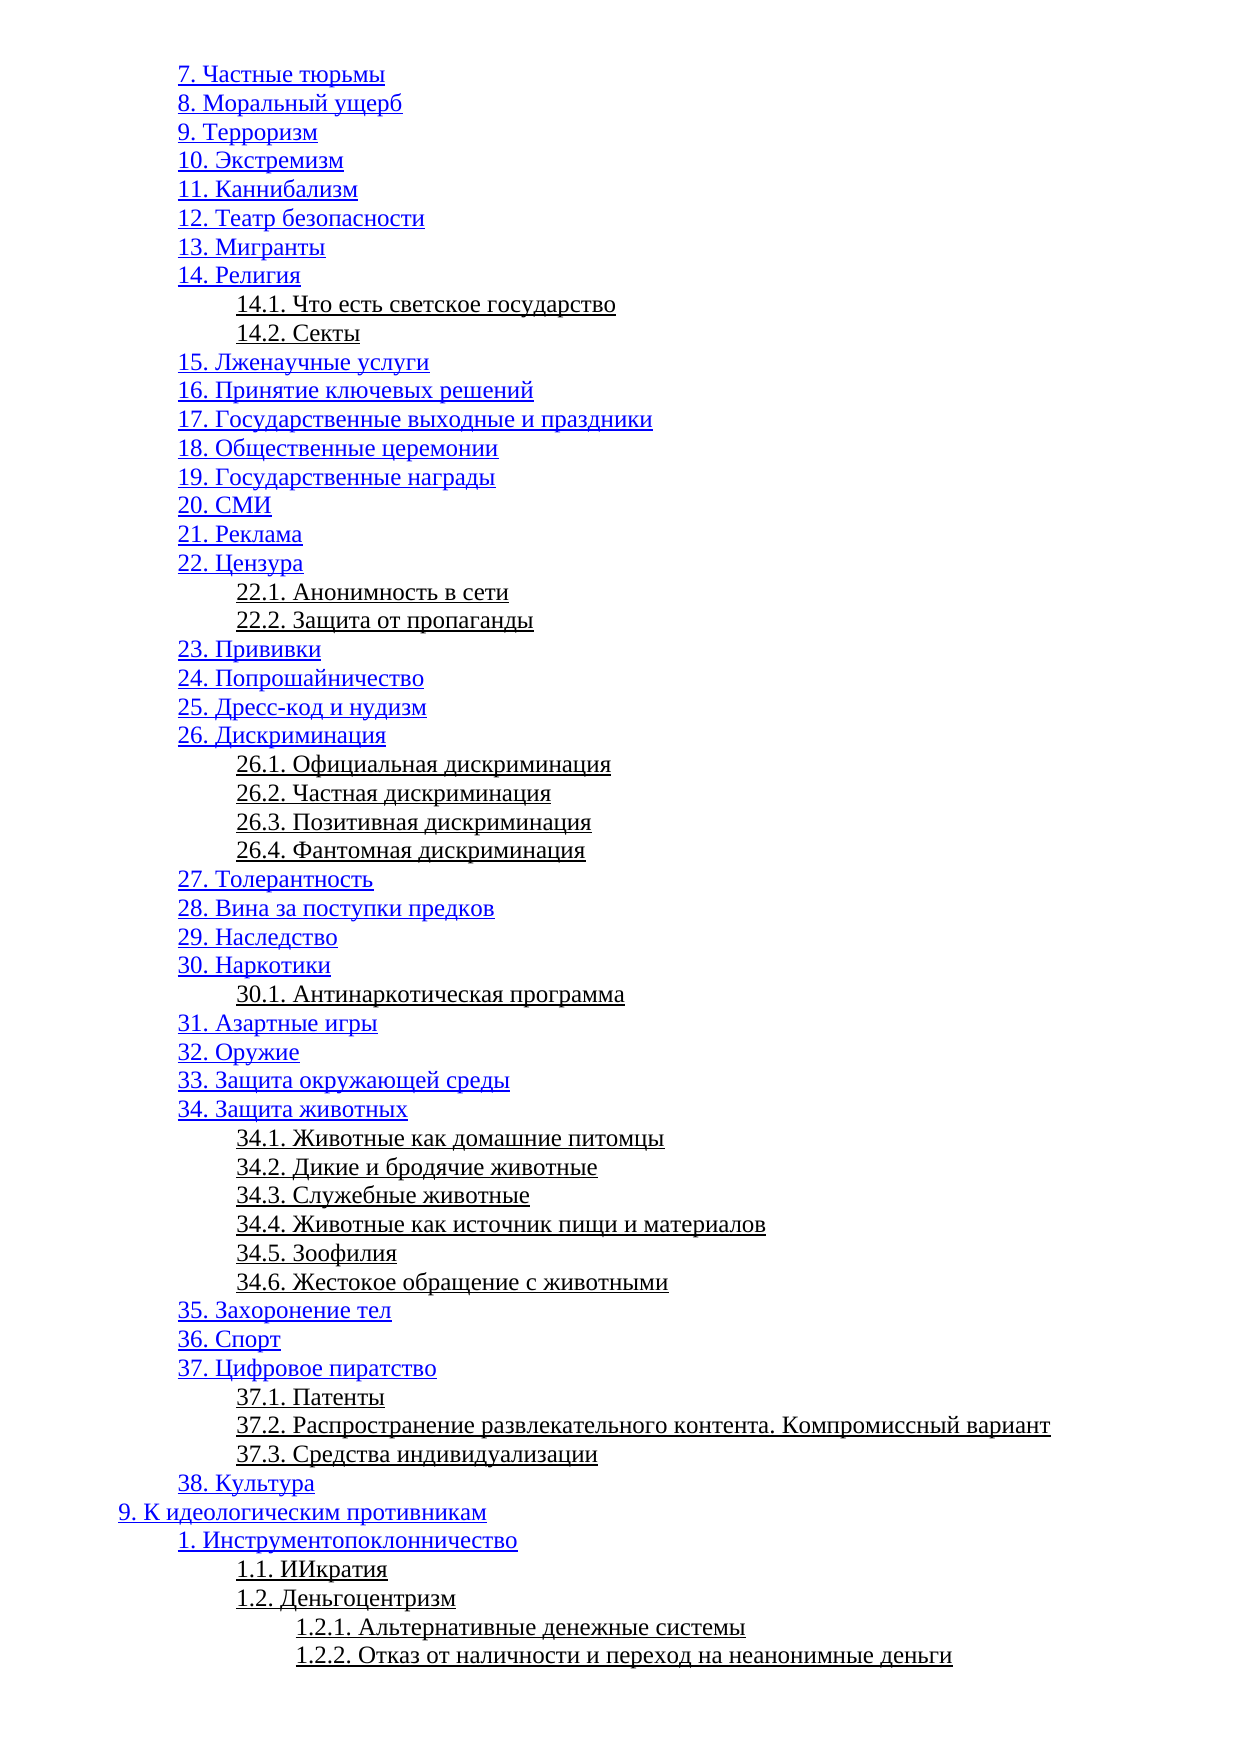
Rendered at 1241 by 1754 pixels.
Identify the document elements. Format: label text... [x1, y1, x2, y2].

subtitle 29. Наследство [177, 922, 1181, 950]
subtitle 10. Экстремизм [177, 145, 1181, 174]
subtitle 1.1. ИИкратия [236, 1554, 1181, 1583]
subtitle 30.1. Антинаркотическая программа [236, 979, 1181, 1008]
subtitle 34. Защита животных [177, 1094, 1181, 1123]
subtitle 34.3. Служебные животные [236, 1180, 1181, 1209]
subtitle 9. К идеологическим противникам [118, 1497, 1181, 1525]
subtitle 26.3. Позитивная дискриминация [236, 807, 1181, 835]
subtitle 1. Инструментопоклонничество [177, 1525, 1181, 1554]
subtitle 37.1. Патенты [236, 1382, 1181, 1410]
subtitle 14.2. Секты [236, 318, 1181, 347]
subtitle 13. Мигранты [177, 232, 1181, 260]
subtitle 18. Общественные церемонии [177, 433, 1181, 462]
subtitle 12. Театр безопасности [177, 203, 1181, 232]
subtitle 30. Наркотики [177, 950, 1181, 979]
subtitle 25. Дресс-код и нудизм [177, 692, 1181, 720]
subtitle 23. Прививки [177, 634, 1181, 663]
subtitle 17. Государственные выходные и праздники [177, 404, 1181, 433]
subtitle 37.3. Средства индивидуализации [236, 1439, 1181, 1468]
subtitle 37. Цифровое пиратство [177, 1353, 1181, 1382]
subtitle 34.6. Жестокое обращение с животными [236, 1267, 1181, 1295]
subtitle 20. СМИ [177, 490, 1181, 519]
subtitle 22. Цензура [177, 548, 1181, 577]
subtitle 1.2.1. Альтернативные денежные системы [295, 1612, 1181, 1640]
subtitle 21. Реклама [177, 519, 1181, 548]
subtitle 34.5. Зоофилия [236, 1238, 1181, 1267]
subtitle 37.2. Распространение развлекательного контента. Компромиссный вариант [236, 1410, 1181, 1439]
subtitle 14. Религия [177, 260, 1181, 289]
subtitle 1.2.2. Отказ от наличности и переход на неанонимные деньги [295, 1640, 1181, 1669]
subtitle 19. Государственные награды [177, 462, 1181, 490]
subtitle 27. Толерантность [177, 864, 1181, 893]
subtitle 24. Попрошайничество [177, 663, 1181, 692]
subtitle 28. Вина за поступки предков [177, 893, 1181, 922]
subtitle 36. Спорт [177, 1324, 1181, 1353]
subtitle 26.2. Частная дискриминация [236, 778, 1181, 807]
subtitle 34.2. Дикие и бродячие животные [236, 1152, 1181, 1180]
subtitle 22.1. Анонимность в сети [236, 577, 1181, 605]
subtitle 11. Каннибализм [177, 174, 1181, 203]
subtitle 16. Принятие ключевых решений [177, 375, 1181, 404]
subtitle 38. Культура [177, 1468, 1181, 1497]
subtitle 34.4. Животные как источник пищи и материалов [236, 1209, 1181, 1238]
subtitle 26. Дискриминация [177, 720, 1181, 749]
subtitle 8. Моральный ущерб [177, 88, 1181, 117]
subtitle 7. Частные тюрьмы [177, 59, 1181, 88]
subtitle 22.2. Защита от пропаганды [236, 605, 1181, 634]
subtitle 34.1. Животные как домашние питомцы [236, 1123, 1181, 1152]
subtitle 26.4. Фантомная дискриминация [236, 835, 1181, 864]
subtitle 1.2. Деньгоцентризм [236, 1583, 1181, 1612]
subtitle 15. Лженаучные услуги [177, 347, 1181, 375]
subtitle 32. Оружие [177, 1037, 1181, 1065]
subtitle 33. Защита окружающей среды [177, 1065, 1181, 1094]
subtitle 14.1. Что есть светское государство [236, 289, 1181, 318]
subtitle 35. Захоронение тел [177, 1295, 1181, 1324]
subtitle 31. Азартные игры [177, 1008, 1181, 1037]
subtitle 9. Терроризм [177, 117, 1181, 145]
subtitle 26.1. Официальная дискриминация [236, 749, 1181, 778]
